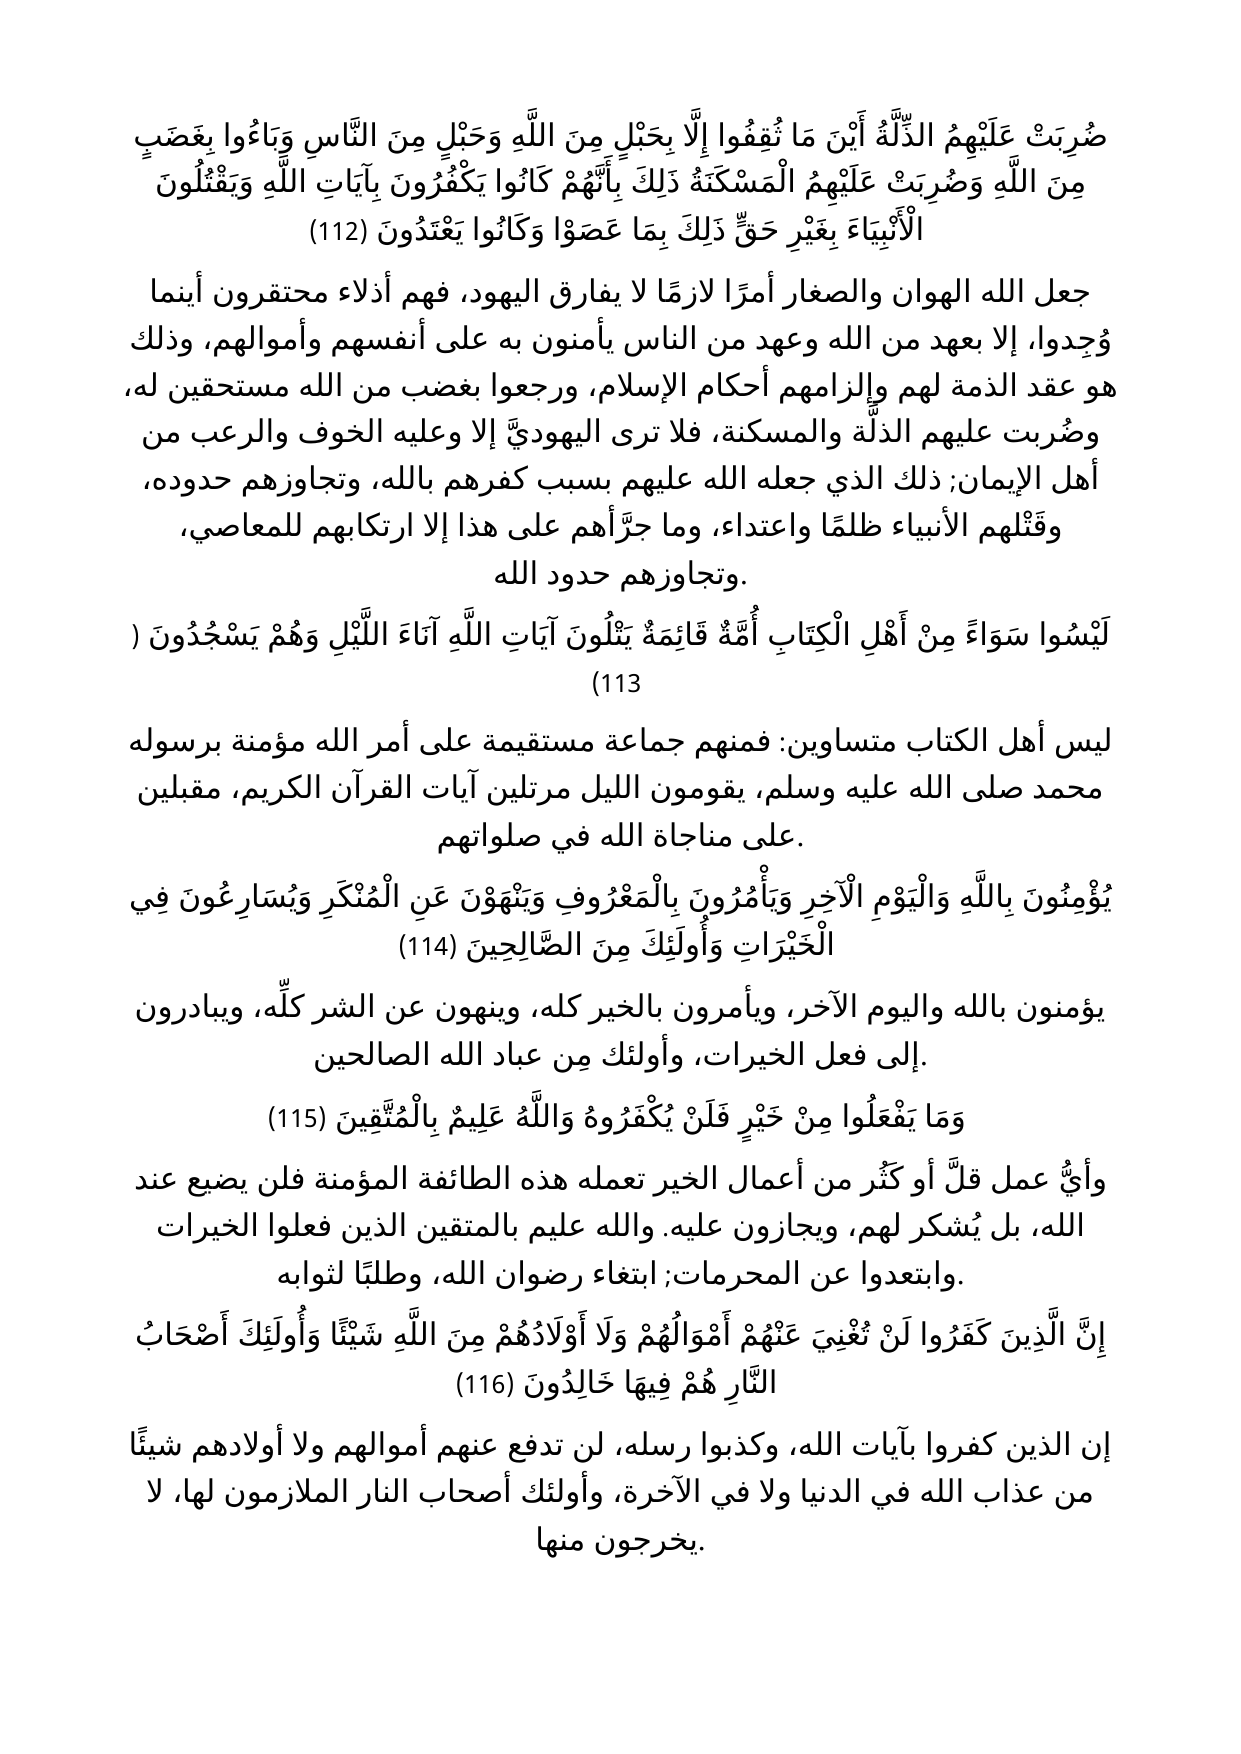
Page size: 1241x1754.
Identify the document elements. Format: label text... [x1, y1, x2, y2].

text ضُرِبَتْ عَلَيْهِمُ الذِّلَّةُ أَيْنَ مَا ثُقِفُوا إِلَّا بِحَبْلٍ مِنَ اللَّهِ وَحَبْلٍ مِنَ النَّاسِ وَبَاءُوا بِغَضَبٍ مِنَ اللَّهِ وَضُرِبَتْ عَلَيْهِمُ الْمَسْكَنَةُ ذَلِكَ بِأَنَّهُمْ كَانُوا يَكْفُرُونَ بِآيَاتِ اللَّهِ وَيَقْتُلُونَ الْأَنْبِيَاءَ بِغَيْرِ حَقٍّ ذَلِكَ بِمَا عَصَوْا وَكَانُوا يَعْتَدُونَ (112) [118, 118, 1122, 253]
text ليس أهل الكتاب متساوين: فمنهم جماعة مستقيمة على أمر الله مؤمنة برسوله محمد صلى الله عليه وسلم، يقومون الليل مرتلين آيات القرآن الكريم، مقبلين على مناجاة الله في صلواتهم. [118, 723, 1122, 859]
text وَمَا يَفْعَلُوا مِنْ خَيْرٍ فَلَنْ يُكْفَرُوهُ وَاللَّهُ عَلِيمٌ بِالْمُتَّقِينَ (115) [118, 1099, 1122, 1141]
text جعل الله الهوان والصغار أمرًا لازمًا لا يفارق اليهود، فهم أذلاء محتقرون أينما وُجِدوا، إلا بعهد من الله وعهد من الناس يأمنون به على أنفسهم وأموالهم، وذلك هو عقد الذمة لهم وإلزامهم أحكام الإسلام، ورجعوا بغضب من الله مستحقين له، وضُربت عليهم الذلَّة والمسكنة، فلا ترى اليهوديَّ إلا وعليه الخوف والرعب من أهل الإيمان; ذلك الذي جعله الله عليهم بسبب كفرهم بالله، وتجاوزهم حدوده، وقَتْلهم الأنبياء ظلمًا واعتداء، وما جرَّأهم على هذا إلا ارتكابهم للمعاصي، وتجاوزهم حدود الله. [118, 274, 1122, 597]
text إِنَّ الَّذِينَ كَفَرُوا لَنْ تُغْنِيَ عَنْهُمْ أَمْوَالُهُمْ وَلَا أَوْلَادُهُمْ مِنَ اللَّهِ شَيْئًا وَأُولَئِكَ أَصْحَابُ النَّارِ هُمْ فِيهَا خَالِدُونَ (116) [118, 1318, 1122, 1406]
text يؤمنون بالله واليوم الآخر، ويأمرون بالخير كله، وينهون عن الشر كلِّه، ويبادرون إلى فعل الخيرات، وأولئك مِن عباد الله الصالحين. [118, 989, 1122, 1078]
text إن الذين كفروا بآيات الله، وكذبوا رسله، لن تدفع عنهم أموالهم ولا أولادهم شيئًا من عذاب الله في الدنيا ولا في الآخرة، وأولئك أصحاب النار الملازمون لها، لا يخرجون منها. [118, 1427, 1122, 1563]
text يُؤْمِنُونَ بِاللَّهِ وَالْيَوْمِ الْآخِرِ وَيَأْمُرُونَ بِالْمَعْرُوفِ وَيَنْهَوْنَ عَنِ الْمُنْكَرِ وَيُسَارِعُونَ فِي الْخَيْرَاتِ وَأُولَئِكَ مِنَ الصَّالِحِينَ (114) [118, 880, 1122, 968]
text لَيْسُوا سَوَاءً مِنْ أَهْلِ الْكِتَابِ أُمَّةٌ قَائِمَةٌ يَتْلُونَ آيَاتِ اللَّهِ آنَاءَ اللَّيْلِ وَهُمْ يَسْجُدُونَ (113) [118, 618, 1122, 703]
text وأيُّ عمل قلَّ أو كَثُر من أعمال الخير تعمله هذه الطائفة المؤمنة فلن يضيع عند الله، بل يُشكر لهم، ويجازون عليه. والله عليم بالمتقين الذين فعلوا الخيرات وابتعدوا عن المحرمات; ابتغاء رضوان الله، وطلبًا لثوابه. [118, 1161, 1122, 1297]
